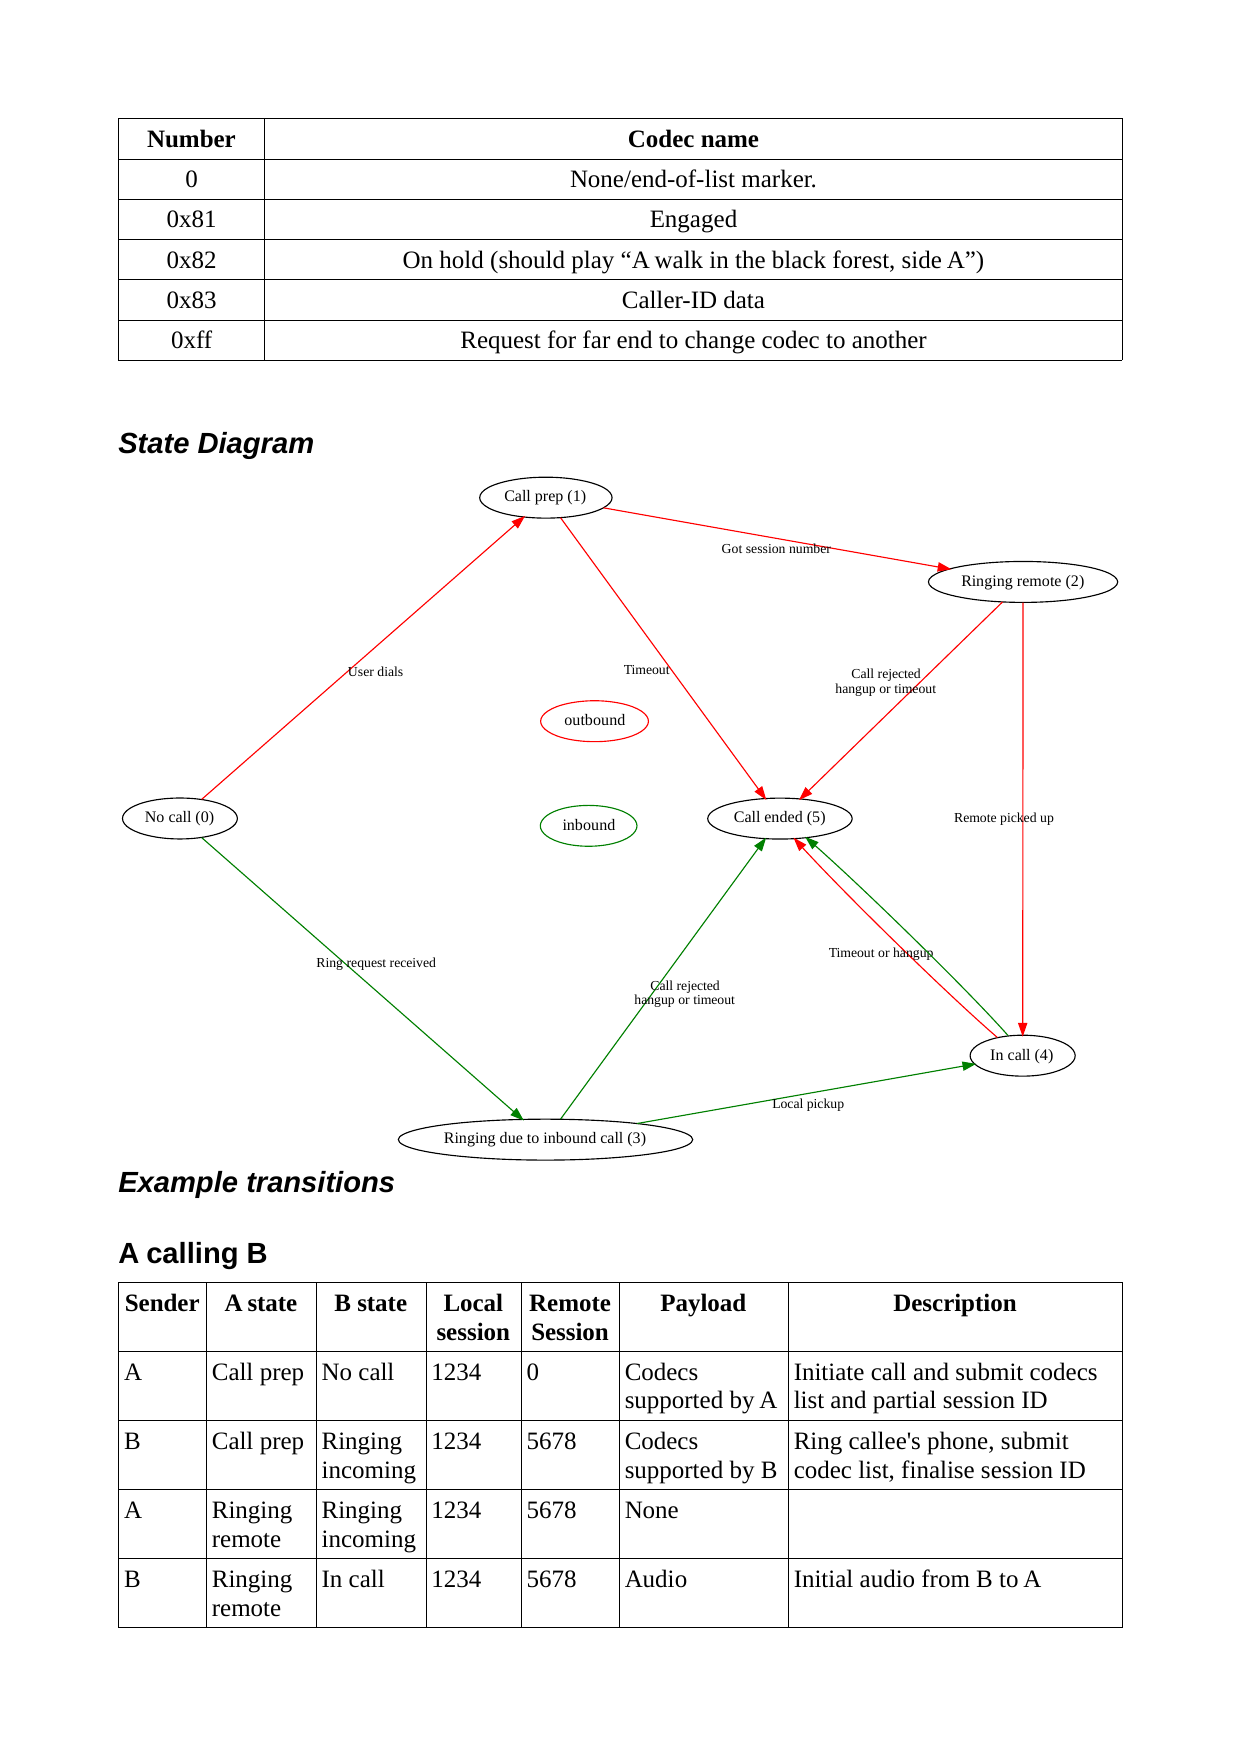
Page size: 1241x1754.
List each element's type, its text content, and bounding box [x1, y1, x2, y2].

table_header Sender [119, 1283, 206, 1351]
table_header Number [119, 119, 264, 158]
subtitle A calling B [118, 1236, 1122, 1269]
table_cell Initial audio from B to A [789, 1559, 1122, 1627]
table_header Payload [620, 1283, 788, 1351]
table_cell Caller-ID data [265, 280, 1122, 320]
table_cell Codecs supported by B [620, 1421, 788, 1489]
table_cell None [620, 1490, 788, 1558]
table_cell 0x83 [119, 280, 264, 320]
table_cell Initiate call and submit codecs list and partial session ID [789, 1352, 1122, 1420]
table_cell [789, 1490, 1122, 1558]
table_cell Ringing remote [207, 1559, 316, 1627]
table_header A state [207, 1283, 316, 1351]
table_header Codec name [265, 119, 1122, 158]
table_cell 1234 [427, 1559, 521, 1627]
table_cell In call [317, 1559, 426, 1627]
table_cell Ring callee's phone, submit codec list, finalise session ID [789, 1421, 1122, 1489]
table_cell Audio [620, 1559, 788, 1627]
table_cell On hold (should play “A walk in the black forest, side A”) [265, 240, 1122, 279]
table_cell 0x81 [119, 200, 264, 239]
table_cell A [119, 1352, 206, 1420]
table_header Local session [427, 1283, 521, 1351]
subtitle Example transitions [118, 1165, 1122, 1198]
table_header Description [789, 1283, 1122, 1351]
table_cell Ringing remote [207, 1490, 316, 1558]
table_cell Call prep [207, 1421, 316, 1489]
table_cell B [119, 1559, 206, 1627]
table_cell None/end-of-list marker. [265, 160, 1122, 199]
table_cell Call prep [207, 1352, 316, 1420]
table_header Remote Session [522, 1283, 619, 1351]
table_cell B [119, 1421, 206, 1489]
subtitle State Diagram [118, 426, 1122, 460]
table_header B state [317, 1283, 426, 1351]
table_cell 0x82 [119, 240, 264, 279]
table_cell 0 [119, 160, 264, 199]
table_cell 5678 [522, 1559, 619, 1627]
table_cell 5678 [522, 1490, 619, 1558]
table_cell 1234 [427, 1421, 521, 1489]
table_cell Ringing incoming [317, 1490, 426, 1558]
table_cell 0xff [119, 321, 264, 360]
table_cell 1234 [427, 1490, 521, 1558]
table_cell A [119, 1490, 206, 1558]
table_cell 0 [522, 1352, 619, 1420]
table_cell 5678 [522, 1421, 619, 1489]
table_cell Engaged [265, 200, 1122, 239]
table_cell Ringing incoming [317, 1421, 426, 1489]
table_cell 1234 [427, 1352, 521, 1420]
table_cell Codecs supported by A [620, 1352, 788, 1420]
table_cell No call [317, 1352, 426, 1420]
table_cell Request for far end to change codec to another [265, 321, 1122, 360]
